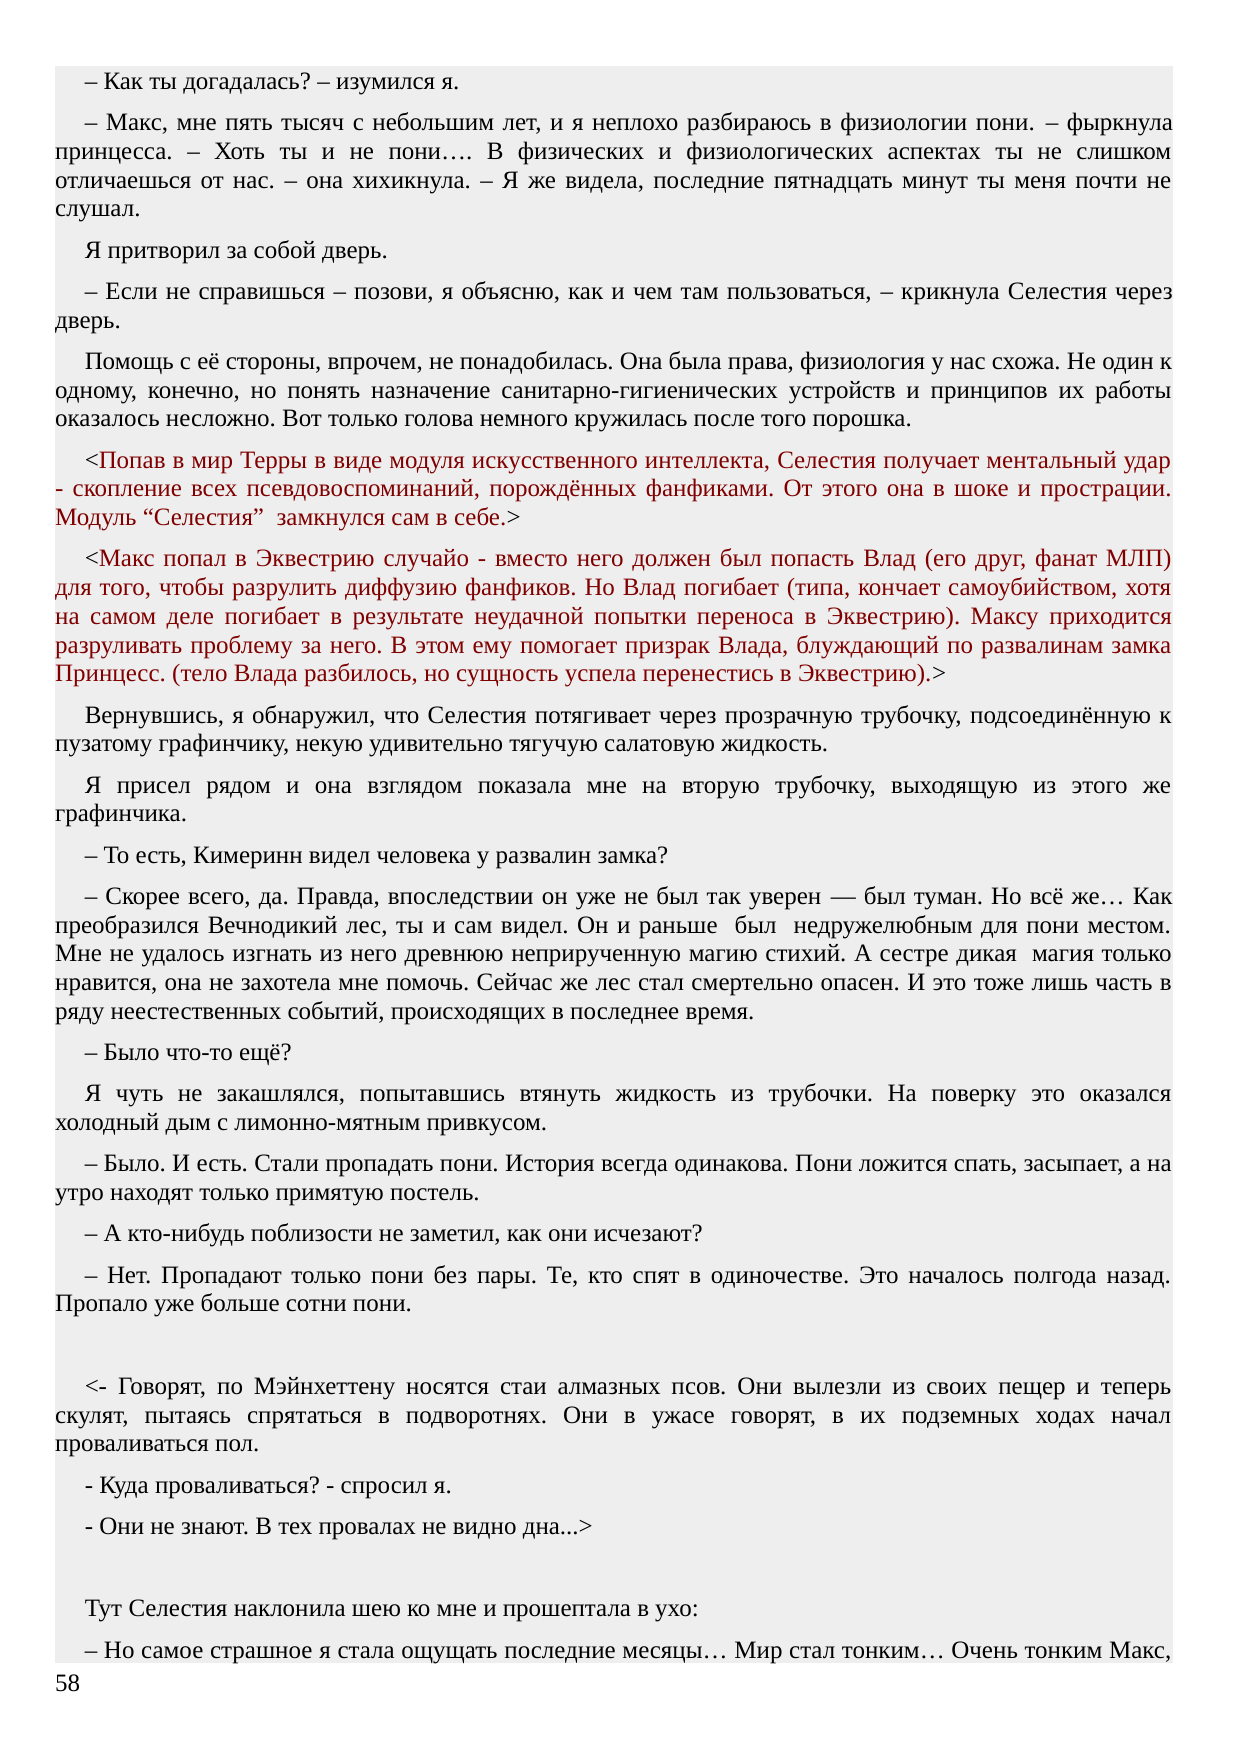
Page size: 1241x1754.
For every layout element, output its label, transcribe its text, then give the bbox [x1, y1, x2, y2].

text Тут Селестия наклонила шею ко мне и прошептала в ухо: [55, 1593, 1173, 1622]
text – Макс, мне пять тысяч с небольшим лет, и я неплохо разбираюсь в физиологии пони. – фыркнула принцесса. – Хоть ты и не пони…. В физических и физиологических аспектах ты не слишком отличаешься от нас. – она хихикнула. – Я же видела, последние пятнадцать минут ты меня почти не слушал. [55, 107, 1173, 222]
text <- Говорят, по Мэйнхеттену носятся стаи алмазных псов. Они вылезли из своих пещер и теперь скулят, пытаясь спрятаться в подворотнях. Они в ужасе говорят, в их подземных ходах начал проваливаться пол. [55, 1371, 1173, 1457]
text – Было что-то ещё? [55, 1037, 1173, 1066]
text - Куда проваливаться? - спросил я. [55, 1470, 1173, 1498]
text <Попав в мир Терры в виде модуля искусственного интеллекта, Селестия получает ментальный удар - скопление всех псевдовоспоминаний, порождённых фанфиками. От этого она в шоке и прострации. Модуль “Селестия” замкнулся сам в себе.> [55, 445, 1173, 531]
text – Нет. Пропадают только пони без пары. Те, кто спят в одиночестве. Это началось полгода назад. Пропало уже больше сотни пони. [55, 1260, 1173, 1317]
text – Скорее всего, да. Правда, впоследствии он уже не был так уверен — был туман. Но всё же… Как преобразился Вечнодикий лес, ты и сам видел. Он и раньше был недружелюбным для пони местом. Мне не удалось изгнать из него древнюю неприрученную магию стихий. А сестре дикая магия только нравится, она не захотела мне помочь. Сейчас же лес стал смертельно опасен. И это тоже лишь часть в ряду неестественных событий, происходящих в последнее время. [55, 881, 1173, 1025]
text Я чуть не закашлялся, попытавшись втянуть жидкость из трубочки. На поверку это оказался холодный дым с лимонно-мятным привкусом. [55, 1078, 1173, 1136]
text Помощь с её стороны, впрочем, не понадобилась. Она была права, физиология у нас схожа. Не один к одному, конечно, но понять назначение санитарно-гигиенических устройств и принципов их работы оказалось несложно. Вот только голова немного кружилась после того порошка. [55, 346, 1173, 432]
text – А кто-нибудь поблизости не заметил, как они исчезают? [55, 1218, 1173, 1247]
text – Было. И есть. Стали пропадать пони. История всегда одинакова. Пони ложится спать, засыпает, а на утро находят только примятую постель. [55, 1148, 1173, 1206]
text <Макс попал в Эквестрию случайо - вместо него должен был попасть Влад (его друг, фанат МЛП) для того, чтобы разрулить диффузию фанфиков. Но Влад погибает (типа, кончает самоубийством, хотя на самом деле погибает в результате неудачной попытки переноса в Эквестрию). Максу приходится разруливать проблему за него. В этом ему помогает призрак Влада, блуждающий по развалинам замка Принцесс. (тело Влада разбилось, но сущность успела перенестись в Эквестрию).> [55, 543, 1173, 687]
text – То есть, Кимеринн видел человека у развалин замка? [55, 840, 1173, 868]
text Я присел рядом и она взглядом показала мне на вторую трубочку, выходящую из этого же графинчика. [55, 770, 1173, 827]
text Я притворил за собой дверь. [55, 235, 1173, 263]
text – Но самое страшное я стала ощущать последние месяцы… Мир стал тонким… Очень тонким Макс, [55, 1635, 1173, 1663]
text - Они не знают. В тех провалах не видно дна...> [55, 1511, 1173, 1540]
text Вернувшись, я обнаружил, что Селестия потягивает через прозрачную трубочку, подсоединённую к пузатому графинчику, некую удивительно тягучую салатовую жидкость. [55, 700, 1173, 757]
text – Как ты догадалась? – изумился я. [55, 66, 1173, 95]
text – Если не справишься – позови, я объясню, как и чем там пользоваться, – крикнула Селестия через дверь. [55, 276, 1173, 333]
